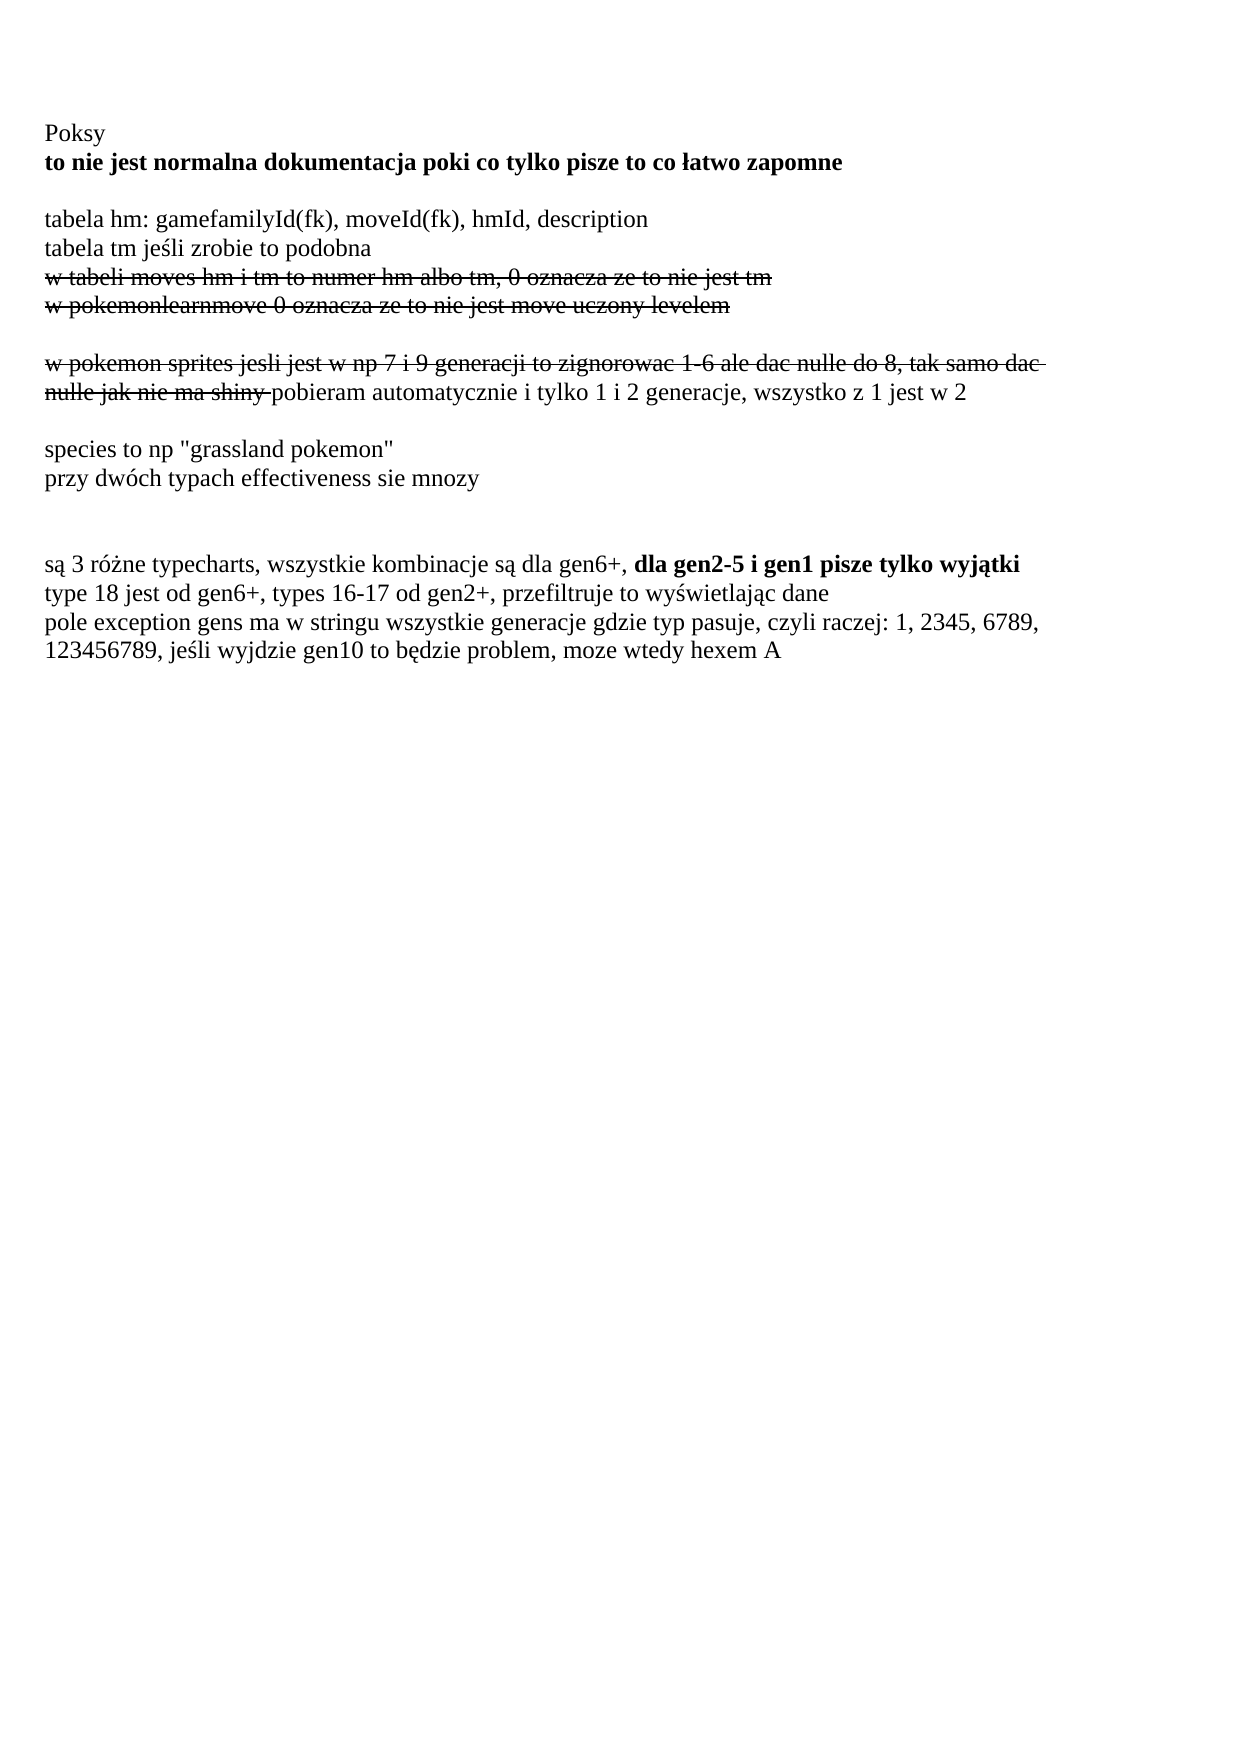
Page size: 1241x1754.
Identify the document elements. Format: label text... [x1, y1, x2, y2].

text w pokemonlearnmove 0 oznacza ze to nie jest move uczony levelem [44, 291, 1048, 319]
text to nie jest normalna dokumentacja poki co tylko pisze to co łatwo zapomne [44, 147, 1048, 176]
text tabela hm: gamefamilyId(fk), moveId(fk), hmId, description [44, 204, 1048, 233]
text w tabeli moves hm i tm to numer hm albo tm, 0 oznacza ze to nie jest tm [44, 262, 1048, 291]
text pole exception gens ma w stringu wszystkie generacje gdzie typ pasuje, czyli raczej: 1, 2345, 6789, 123456789, jeśli wyjdzie gen10 to będzie problem, moze wtedy hexem A [44, 607, 1048, 664]
text species to np "grassland pokemon" [44, 434, 1048, 463]
text tabela tm jeśli zrobie to podobna [44, 233, 1048, 262]
text Poksy [44, 118, 1048, 147]
text w pokemon sprites jesli jest w np 7 i 9 generacji to zignorowac 1-6 ale dac nulle do 8, tak samo dac nulle jak nie ma shiny pobieram automatycznie i tylko 1 i 2 generacje, wszystko z 1 jest w 2 [44, 348, 1048, 406]
text są 3 różne typecharts, wszystkie kombinacje są dla gen6+, dla gen2-5 i gen1 pisze tylko wyjątki [44, 549, 1048, 578]
text type 18 jest od gen6+, types 16-17 od gen2+, przefiltruje to wyświetlając dane [44, 578, 1048, 607]
text przy dwóch typach effectiveness sie mnozy [44, 463, 1048, 492]
